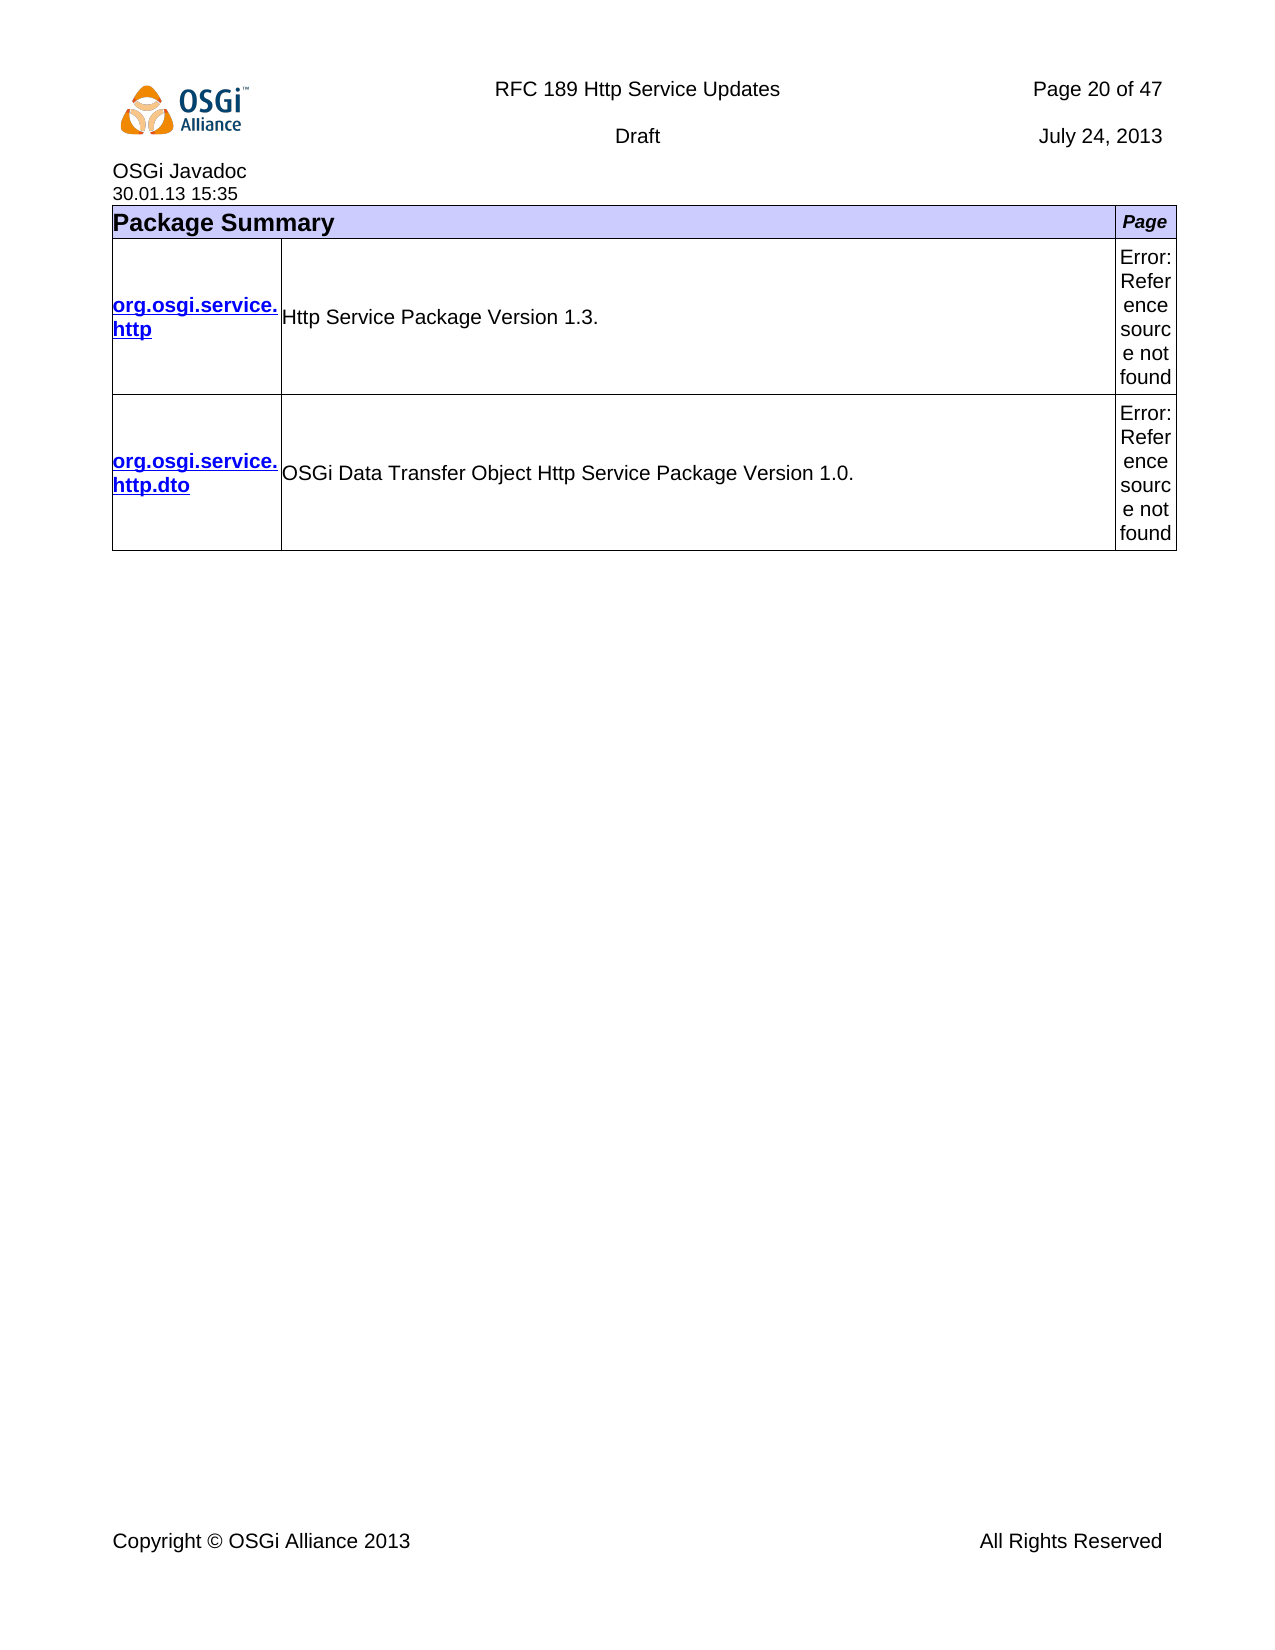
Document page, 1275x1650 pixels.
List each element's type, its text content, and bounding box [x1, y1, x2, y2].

text OSGi Javadoc [112, 159, 1162, 183]
table_cell OSGi Data Transfer Object Http Service Package Version 1.0. [282, 395, 1115, 550]
picture [113, 78, 257, 142]
table_header Page [1116, 206, 1176, 238]
table_cell org.osgi.service.http [113, 239, 281, 394]
table_header Package Summary [113, 206, 1115, 238]
table_cell Http Service Package Version 1.3. [282, 239, 1115, 394]
text 30.01.13 15:35 [112, 183, 1162, 204]
table_cell org.osgi.service.http.dto [113, 395, 281, 550]
table_cell Error: Reference source not found [1116, 239, 1176, 394]
table_cell Error: Reference source not found [1116, 395, 1176, 550]
